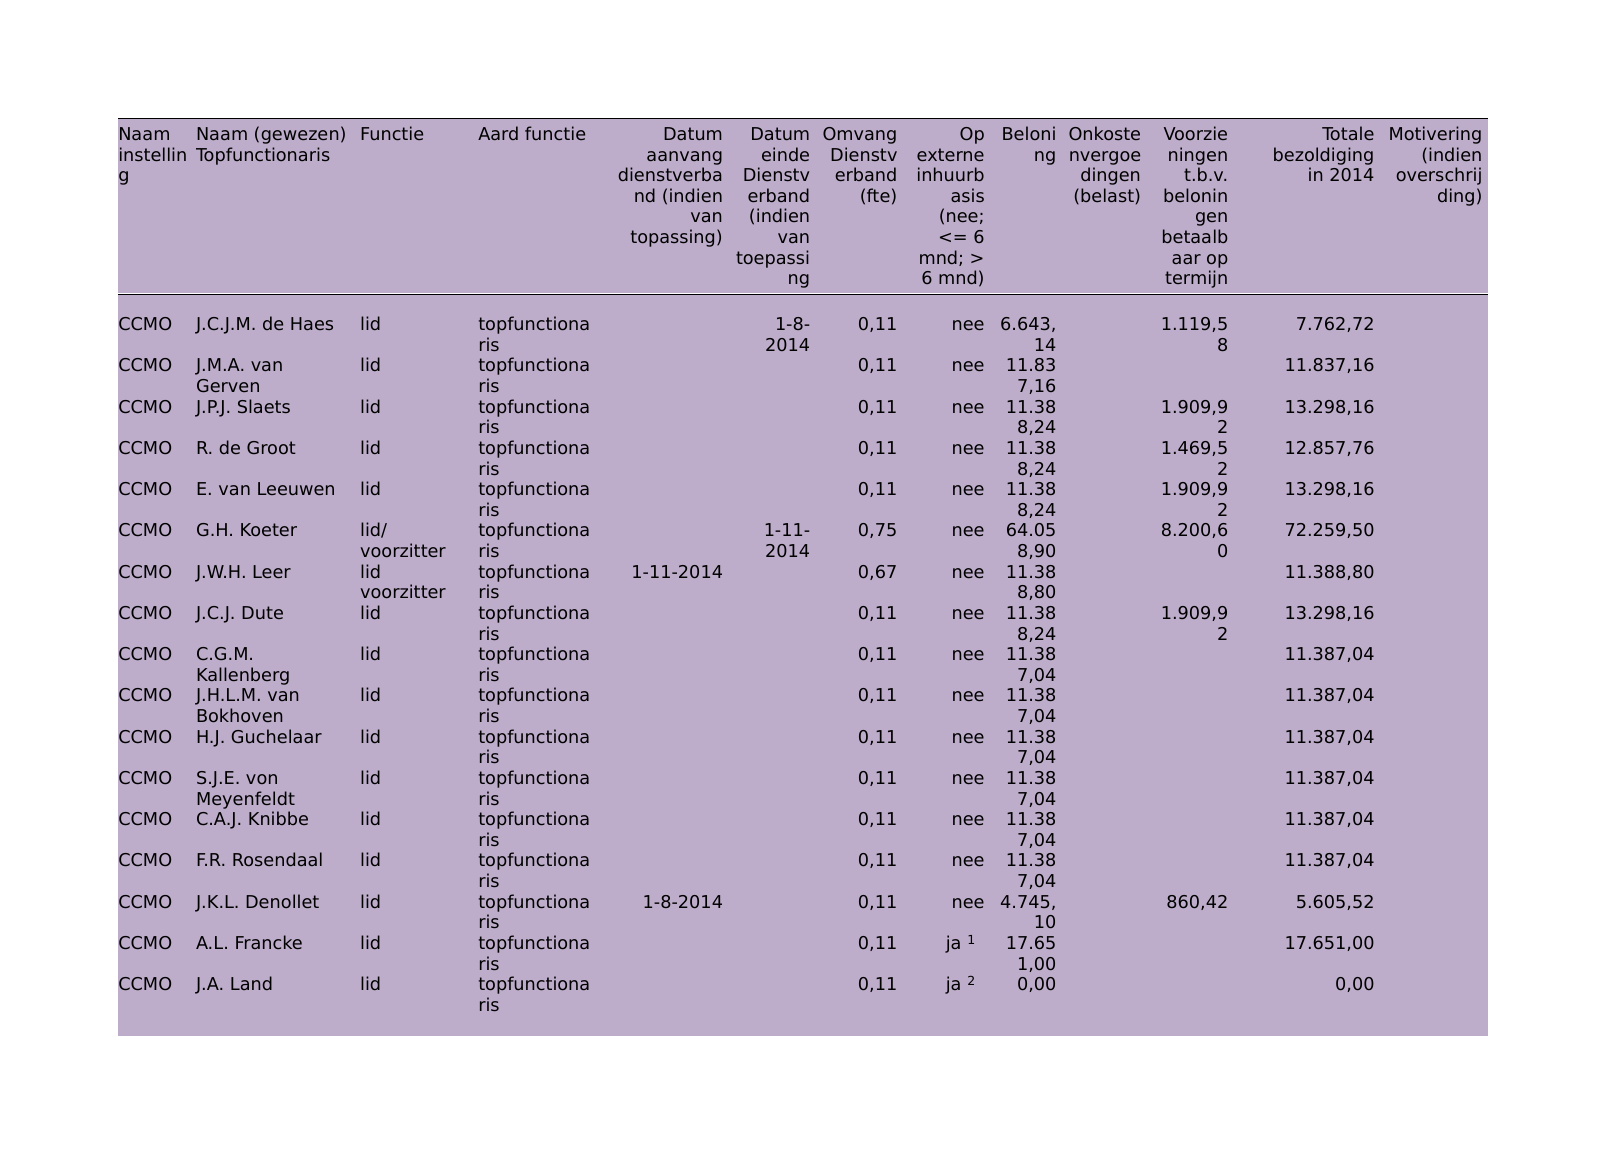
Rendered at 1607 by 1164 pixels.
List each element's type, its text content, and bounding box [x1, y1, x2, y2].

table_cell [603, 727, 729, 768]
table_cell 0,11 [816, 314, 903, 355]
table_cell topfunctionaris [472, 314, 603, 355]
table_cell [1062, 809, 1147, 850]
table_cell nee [903, 355, 990, 397]
table_cell [1147, 933, 1234, 974]
table_cell topfunctionaris [472, 603, 603, 644]
table_cell H.J. Guchelaar [190, 727, 354, 768]
table_cell 0,11 [816, 727, 903, 768]
table_cell J.W.H. Leer [190, 562, 354, 603]
table_cell 11.387,04 [990, 850, 1062, 892]
table_cell lid [354, 933, 472, 974]
table_cell 12.857,76 [1234, 438, 1380, 479]
table_cell [1380, 768, 1488, 809]
table_cell [729, 685, 816, 727]
table_cell CCMO [118, 933, 190, 974]
table_cell lid [354, 397, 472, 438]
table_header Omvang Dienstverband (fte) [816, 119, 903, 293]
table_cell CCMO [118, 768, 190, 809]
table_cell topfunctionaris [472, 355, 603, 397]
table_header Datum einde Dienstverband (indien van toepassing [729, 119, 816, 293]
table_cell [603, 603, 729, 644]
table_cell [1147, 644, 1234, 685]
table_cell 11.388,24 [990, 438, 1062, 479]
table_cell 72.259,50 [1234, 520, 1380, 562]
table_cell lid/voorzitter [354, 520, 472, 562]
table_cell [603, 933, 729, 974]
table_cell 7.762,72 [1234, 314, 1380, 355]
table_cell topfunctionaris [472, 644, 603, 685]
table_cell nee [903, 314, 990, 355]
table_cell [1380, 1015, 1488, 1036]
table_cell 11.388,80 [990, 562, 1062, 603]
table_cell [472, 1015, 603, 1036]
table_cell nee [903, 644, 990, 685]
table_cell [1062, 295, 1147, 314]
table_cell A.L. Francke [190, 933, 354, 974]
table_cell [603, 1015, 729, 1036]
table_cell [1062, 1015, 1147, 1036]
table_cell CCMO [118, 479, 190, 520]
table_cell [1062, 974, 1147, 1015]
table_header Onkostenvergoedingen (belast) [1062, 119, 1147, 293]
table_cell J.A. Land [190, 974, 354, 1015]
table_cell [472, 295, 603, 314]
table_cell topfunctionaris [472, 438, 603, 479]
table_cell 0,00 [990, 974, 1062, 1015]
table_cell 1.909,92 [1147, 397, 1234, 438]
table_cell [729, 768, 816, 809]
table_cell [1147, 974, 1234, 1015]
table_cell CCMO [118, 397, 190, 438]
table_cell nee [903, 479, 990, 520]
table_cell [1380, 850, 1488, 892]
table_cell nee [903, 727, 990, 768]
table_cell 17.651,00 [990, 933, 1062, 974]
table_cell topfunctionaris [472, 479, 603, 520]
table_cell R. de Groot [190, 438, 354, 479]
table_cell 64.058,90 [990, 520, 1062, 562]
table_cell nee [903, 685, 990, 727]
table_cell 0,11 [816, 892, 903, 933]
table_cell nee [903, 520, 990, 562]
table_cell lid [354, 644, 472, 685]
table_cell 11.387,04 [1234, 685, 1380, 727]
table_cell 11.388,24 [990, 397, 1062, 438]
table_cell [1380, 355, 1488, 397]
table_cell 1.909,92 [1147, 479, 1234, 520]
table_cell [1380, 933, 1488, 974]
table_cell [603, 644, 729, 685]
table_cell [603, 850, 729, 892]
table_cell [603, 809, 729, 850]
table_cell 11.837,16 [1234, 355, 1380, 397]
table_cell nee [903, 892, 990, 933]
table_cell 1-11-2014 [729, 520, 816, 562]
table_cell [1147, 562, 1234, 603]
table_cell [1380, 520, 1488, 562]
table_cell 0,67 [816, 562, 903, 603]
table_cell 11.387,04 [1234, 809, 1380, 850]
table_cell nee [903, 809, 990, 850]
table_cell 0,00 [1234, 974, 1380, 1015]
table_cell [603, 520, 729, 562]
table_cell [1380, 479, 1488, 520]
table_cell J.C.J. Dute [190, 603, 354, 644]
table_cell lid [354, 892, 472, 933]
table_cell [190, 1015, 354, 1036]
table_cell 0,11 [816, 644, 903, 685]
table_cell [603, 479, 729, 520]
table_cell topfunctionaris [472, 727, 603, 768]
table_cell [903, 295, 990, 314]
table_cell [1147, 1015, 1234, 1036]
table_cell lid [354, 974, 472, 1015]
table_cell E. van Leeuwen [190, 479, 354, 520]
table_header Voorzieningen t.b.v. beloningen betaalbaar op termijn [1147, 119, 1234, 293]
table_cell 0,11 [816, 850, 903, 892]
table_cell [354, 1015, 472, 1036]
table_cell [603, 295, 729, 314]
table_cell ja 2 [903, 974, 990, 1015]
table_cell [603, 397, 729, 438]
table_cell [603, 974, 729, 1015]
table_cell 860,42 [1147, 892, 1234, 933]
table_cell topfunctionaris [472, 520, 603, 562]
table_cell 0,11 [816, 603, 903, 644]
table_cell CCMO [118, 314, 190, 355]
table_cell lid [354, 603, 472, 644]
table_cell [1062, 727, 1147, 768]
table_cell [1147, 809, 1234, 850]
table_cell nee [903, 850, 990, 892]
table_cell [729, 562, 816, 603]
table_cell [729, 727, 816, 768]
table_cell 1.909,92 [1147, 603, 1234, 644]
table_cell 0,11 [816, 479, 903, 520]
table_cell CCMO [118, 644, 190, 685]
table_cell [729, 1015, 816, 1036]
table_cell 11.388,24 [990, 603, 1062, 644]
table_cell CCMO [118, 809, 190, 850]
table_cell 8.200,60 [1147, 520, 1234, 562]
table_cell J.M.A. van Gerven [190, 355, 354, 397]
table_cell J.P.J. Slaets [190, 397, 354, 438]
table_cell CCMO [118, 685, 190, 727]
table_cell nee [903, 603, 990, 644]
table_cell topfunctionaris [472, 933, 603, 974]
table_cell 0,11 [816, 933, 903, 974]
table_cell topfunctionaris [472, 685, 603, 727]
table_cell 0,11 [816, 685, 903, 727]
table_cell 11.387,04 [990, 644, 1062, 685]
table_cell C.A.J. Knibbe [190, 809, 354, 850]
table_cell [990, 295, 1062, 314]
table_cell 1-8-2014 [729, 314, 816, 355]
table_cell lid [354, 438, 472, 479]
table_cell topfunctionaris [472, 768, 603, 809]
table_cell [1062, 397, 1147, 438]
table_cell nee [903, 438, 990, 479]
table_cell [816, 1015, 903, 1036]
table_cell 4.745,10 [990, 892, 1062, 933]
table_cell [118, 1015, 190, 1036]
table_cell nee [903, 768, 990, 809]
table_cell 0,11 [816, 809, 903, 850]
table_cell [729, 850, 816, 892]
table_cell [1380, 974, 1488, 1015]
table_cell 13.298,16 [1234, 603, 1380, 644]
table_cell [118, 295, 190, 314]
table_cell [1380, 809, 1488, 850]
table_cell lid [354, 850, 472, 892]
table_header Op externe inhuurbasis (nee; <= 6 mnd; > 6 mnd) [903, 119, 990, 293]
table_cell [1062, 438, 1147, 479]
table_cell [729, 397, 816, 438]
table_cell F.R. Rosendaal [190, 850, 354, 892]
table_cell CCMO [118, 562, 190, 603]
table_cell CCMO [118, 520, 190, 562]
table_cell 11.388,24 [990, 479, 1062, 520]
table_cell G.H. Koeter [190, 520, 354, 562]
table_cell [729, 974, 816, 1015]
table_cell CCMO [118, 355, 190, 397]
table_cell [1062, 892, 1147, 933]
table_cell 11.387,04 [990, 685, 1062, 727]
table_cell CCMO [118, 850, 190, 892]
table_cell [1380, 438, 1488, 479]
table_cell lid [354, 355, 472, 397]
table_cell [729, 295, 816, 314]
table_cell 6.643,14 [990, 314, 1062, 355]
table_cell [1380, 685, 1488, 727]
table_cell [1380, 727, 1488, 768]
table_cell [1062, 768, 1147, 809]
table_cell lid [354, 685, 472, 727]
table_cell [1147, 727, 1234, 768]
table_cell CCMO [118, 892, 190, 933]
table_cell [1062, 603, 1147, 644]
table_cell topfunctionaris [472, 397, 603, 438]
table_cell [603, 685, 729, 727]
table_cell [603, 314, 729, 355]
table_cell [603, 768, 729, 809]
table_cell [1147, 850, 1234, 892]
table_cell [1062, 520, 1147, 562]
table_cell [603, 438, 729, 479]
table_cell [1062, 644, 1147, 685]
table_cell ja 1 [903, 933, 990, 974]
table_cell [1147, 685, 1234, 727]
table_cell lid [354, 727, 472, 768]
table_cell lid [354, 809, 472, 850]
table_cell [1380, 562, 1488, 603]
table_cell [1147, 355, 1234, 397]
table_cell [603, 355, 729, 397]
table_header Datum aanvang dienstverband (indien van topassing) [603, 119, 729, 293]
table_cell 11.387,04 [1234, 850, 1380, 892]
table_cell topfunctionaris [472, 974, 603, 1015]
table_cell [1380, 603, 1488, 644]
table_cell J.C.J.M. de Haes [190, 314, 354, 355]
table_cell [990, 1015, 1062, 1036]
table_header Totale bezoldiging in 2014 [1234, 119, 1380, 293]
table_cell 0,11 [816, 355, 903, 397]
table_cell [1062, 562, 1147, 603]
table_cell [729, 933, 816, 974]
table_cell topfunctionaris [472, 892, 603, 933]
table_cell lid [354, 479, 472, 520]
table_cell 0,11 [816, 768, 903, 809]
table_cell 5.605,52 [1234, 892, 1380, 933]
table_cell [190, 295, 354, 314]
table_cell 11.837,16 [990, 355, 1062, 397]
table_cell 1-8-2014 [603, 892, 729, 933]
table_cell J.H.L.M. van Bokhoven [190, 685, 354, 727]
table_cell topfunctionaris [472, 562, 603, 603]
table_cell 13.298,16 [1234, 397, 1380, 438]
table_cell nee [903, 562, 990, 603]
table_cell 11.387,04 [990, 768, 1062, 809]
table_cell 0,11 [816, 438, 903, 479]
table_cell [1234, 295, 1380, 314]
table_cell 0,11 [816, 397, 903, 438]
table_cell CCMO [118, 603, 190, 644]
table_cell [1380, 295, 1488, 314]
table_cell [1062, 850, 1147, 892]
table_cell [729, 479, 816, 520]
table_cell 13.298,16 [1234, 479, 1380, 520]
table_cell 1.469,52 [1147, 438, 1234, 479]
table_cell [1062, 314, 1147, 355]
table_cell [1062, 933, 1147, 974]
table_cell 1-11-2014 [603, 562, 729, 603]
table_cell 11.387,04 [1234, 644, 1380, 685]
table_cell [1380, 397, 1488, 438]
table_cell lid [354, 314, 472, 355]
table_cell topfunctionaris [472, 809, 603, 850]
table_cell 0,11 [816, 974, 903, 1015]
table_header Beloning [990, 119, 1062, 293]
table_cell 0,75 [816, 520, 903, 562]
table_cell [816, 295, 903, 314]
table_cell [1062, 479, 1147, 520]
table_cell 17.651,00 [1234, 933, 1380, 974]
table_cell [354, 295, 472, 314]
table_cell lid [354, 768, 472, 809]
table_header Motivering (indien overschrijding) [1380, 119, 1488, 293]
table_cell 11.388,80 [1234, 562, 1380, 603]
table_cell topfunctionaris [472, 850, 603, 892]
table_cell [1380, 314, 1488, 355]
table_cell [903, 1015, 990, 1036]
table_cell [729, 644, 816, 685]
table_header Naam (gewezen) Topfunctionaris [190, 119, 354, 293]
table_cell 11.387,04 [990, 809, 1062, 850]
table_cell C.G.M. Kallenberg [190, 644, 354, 685]
table_cell [1380, 892, 1488, 933]
table_cell S.J.E. von Meyenfeldt [190, 768, 354, 809]
table_cell CCMO [118, 438, 190, 479]
table_cell [729, 892, 816, 933]
table_cell [729, 603, 816, 644]
table_cell [729, 438, 816, 479]
table_cell 11.387,04 [990, 727, 1062, 768]
table_header Naam instelling [118, 119, 190, 293]
table_cell CCMO [118, 974, 190, 1015]
table_cell [1147, 295, 1234, 314]
table_cell [729, 355, 816, 397]
table_cell nee [903, 397, 990, 438]
table_cell [1147, 768, 1234, 809]
table_header Functie [354, 119, 472, 293]
table_cell 1.119,58 [1147, 314, 1234, 355]
table_cell [1234, 1015, 1380, 1036]
table_cell CCMO [118, 727, 190, 768]
table_cell lid voorzitter [354, 562, 472, 603]
table_cell [1380, 644, 1488, 685]
table_cell [1062, 355, 1147, 397]
table_cell [1062, 685, 1147, 727]
table_cell [729, 809, 816, 850]
table_cell 11.387,04 [1234, 768, 1380, 809]
table_cell 11.387,04 [1234, 727, 1380, 768]
table_cell J.K.L. Denollet [190, 892, 354, 933]
table_header Aard functie [472, 119, 603, 293]
